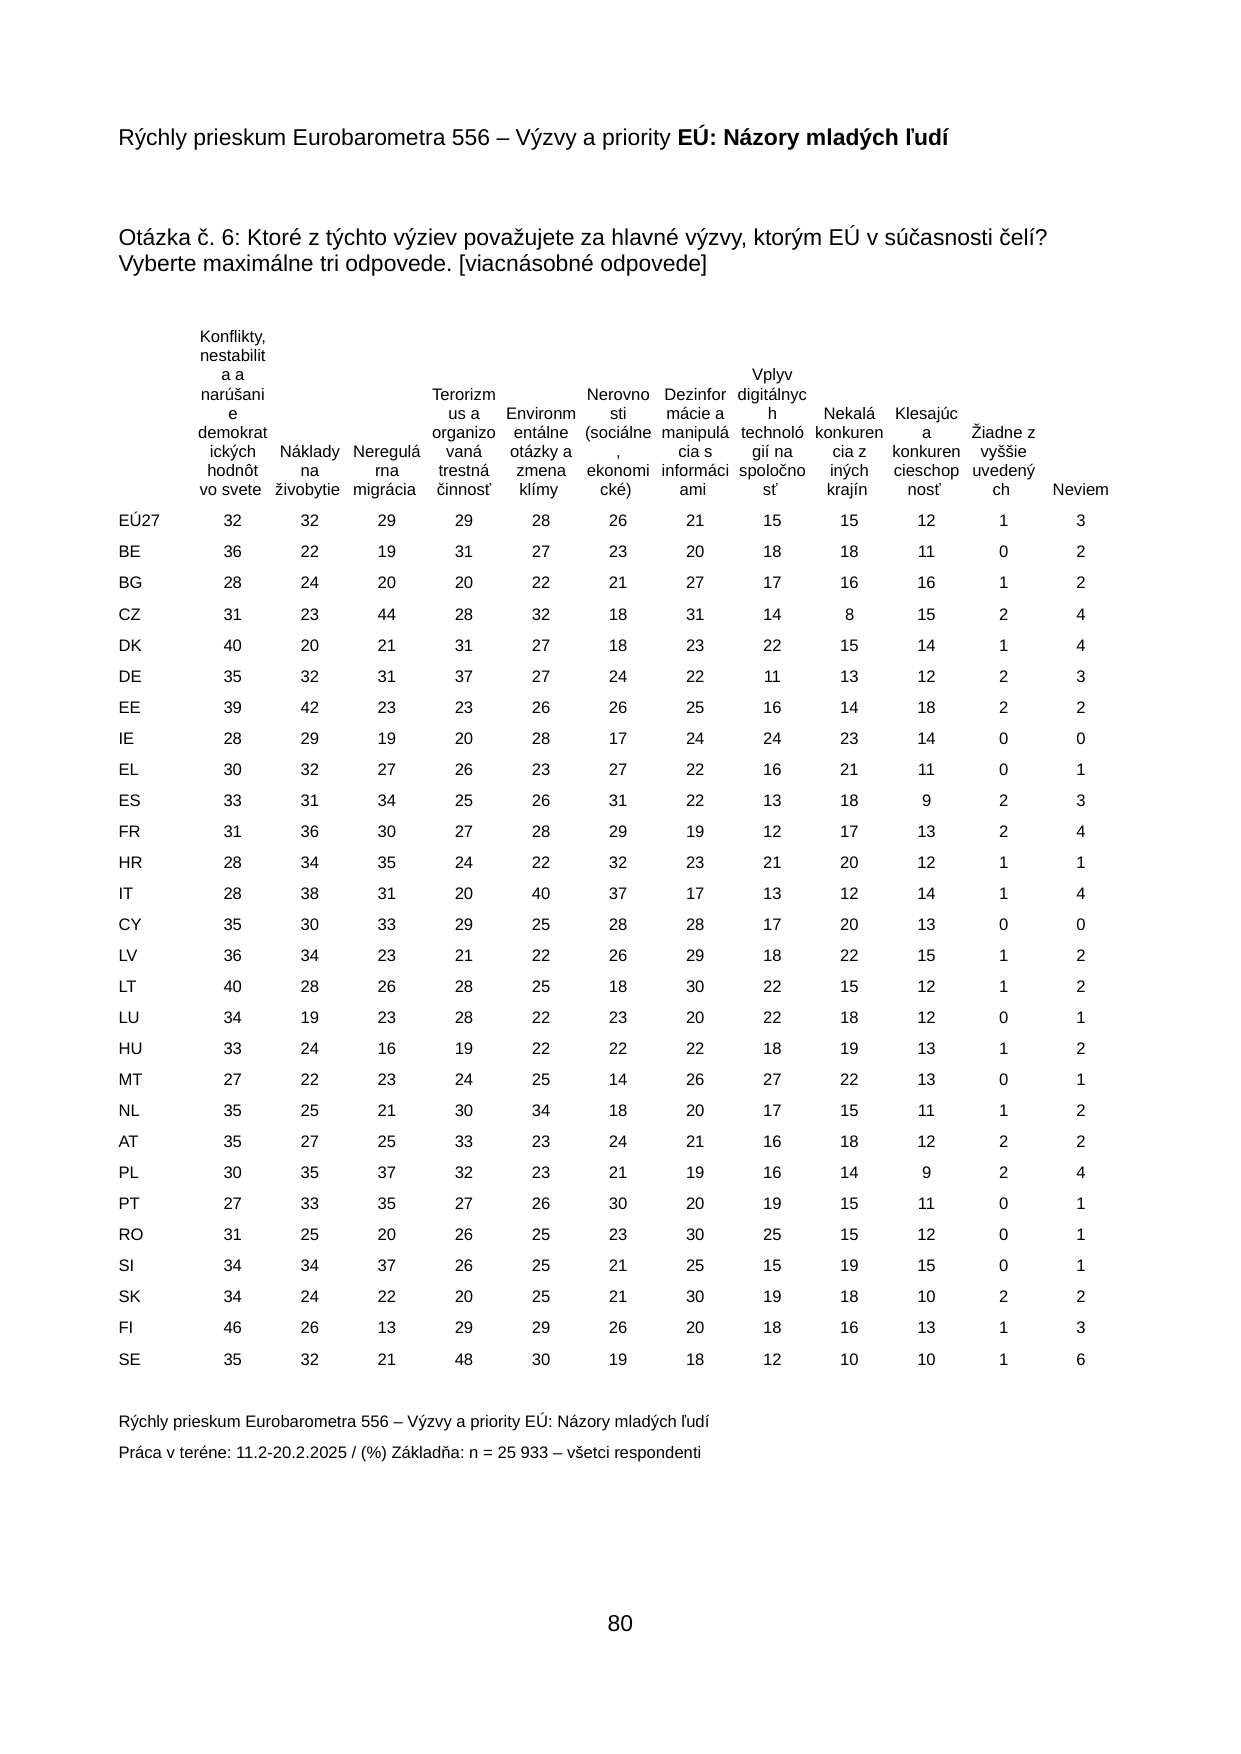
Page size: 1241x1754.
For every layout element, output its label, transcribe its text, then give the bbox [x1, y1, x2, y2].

table_cell 15 [811, 505, 888, 536]
table_cell Neviem [1042, 321, 1119, 505]
table_cell 18 [580, 971, 657, 1002]
table_cell LV [115, 940, 194, 971]
table_cell [580, 1375, 657, 1406]
table_cell 26 [425, 1250, 502, 1281]
table_cell 31 [348, 661, 425, 692]
table_cell [194, 1375, 271, 1406]
table_cell 40 [194, 630, 271, 661]
table_cell 1 [965, 940, 1042, 971]
table_cell 13 [348, 1313, 425, 1343]
table_cell 11 [888, 1095, 965, 1126]
table_cell CZ [115, 599, 194, 629]
table_cell 37 [348, 1250, 425, 1281]
table_cell 21 [580, 568, 657, 598]
table_cell 35 [194, 909, 271, 940]
table_cell 34 [271, 940, 348, 971]
table_cell 12 [734, 816, 811, 847]
table_cell 28 [425, 971, 502, 1002]
table_cell 22 [503, 1002, 579, 1033]
table_cell 34 [503, 1095, 579, 1126]
table_cell 36 [194, 536, 271, 567]
table_cell 24 [734, 723, 811, 754]
table_cell 23 [811, 723, 888, 754]
table_cell 14 [580, 1064, 657, 1095]
table_cell 32 [194, 505, 271, 536]
table_cell 24 [580, 661, 657, 692]
table_cell Náklady na živobytie [271, 321, 348, 505]
table_cell 24 [271, 1033, 348, 1064]
table_cell [271, 283, 348, 321]
table_cell 19 [271, 1002, 348, 1033]
table_cell [657, 1375, 734, 1406]
table_cell 30 [503, 1344, 579, 1374]
table_cell Vplyv digitálnych technológií na spoločnosť [734, 321, 811, 505]
table_cell 36 [271, 816, 348, 847]
table_cell 26 [503, 785, 579, 816]
table_cell 2 [965, 1126, 1042, 1157]
table_cell 20 [425, 568, 502, 598]
table_cell 18 [580, 1095, 657, 1126]
table_cell 26 [580, 1313, 657, 1343]
table_cell 30 [348, 816, 425, 847]
table_cell [657, 283, 734, 321]
table_cell 26 [425, 754, 502, 785]
table_cell 22 [580, 1033, 657, 1064]
table_cell 1 [965, 971, 1042, 1002]
table_cell 12 [888, 1219, 965, 1250]
table_cell 2 [965, 599, 1042, 629]
table_cell 1 [965, 1095, 1042, 1126]
table_cell 18 [580, 599, 657, 629]
table_cell 19 [657, 816, 734, 847]
table_cell 30 [271, 909, 348, 940]
table_cell 34 [348, 785, 425, 816]
table_cell 13 [734, 878, 811, 909]
table_cell 18 [811, 1002, 888, 1033]
table_cell 17 [811, 816, 888, 847]
table_cell 21 [348, 630, 425, 661]
table_cell 0 [965, 723, 1042, 754]
table_cell 23 [271, 599, 348, 629]
table_cell 27 [194, 1188, 271, 1219]
table_cell 33 [194, 1033, 271, 1064]
table_cell 21 [657, 1126, 734, 1157]
table_cell 18 [734, 536, 811, 567]
table_cell 29 [503, 1313, 579, 1343]
table_cell PL [115, 1157, 194, 1188]
table_cell 0 [965, 909, 1042, 940]
table_cell 27 [734, 1064, 811, 1095]
table_cell 10 [888, 1344, 965, 1374]
table_cell 2 [965, 692, 1042, 723]
table_cell 0 [965, 1188, 1042, 1219]
table_cell 20 [657, 1095, 734, 1126]
table_cell 1 [1042, 1219, 1119, 1250]
table_cell IE [115, 723, 194, 754]
table_cell 23 [657, 630, 734, 661]
table_cell PT [115, 1188, 194, 1219]
table_cell 15 [734, 505, 811, 536]
table_cell Práca v teréne: 11.2-20.2.2025 / (%) Základňa: n = 25 933 – všetci respondenti [115, 1437, 1119, 1468]
table_cell 1 [1042, 1188, 1119, 1219]
table_cell 28 [194, 568, 271, 598]
table_cell 28 [425, 599, 502, 629]
table_cell 22 [657, 754, 734, 785]
table_cell 20 [425, 723, 502, 754]
table_cell 28 [271, 971, 348, 1002]
table_cell 18 [580, 630, 657, 661]
table_cell 34 [194, 1002, 271, 1033]
table_cell 4 [1042, 630, 1119, 661]
table_cell 31 [425, 630, 502, 661]
table_cell 21 [580, 1250, 657, 1281]
table_cell 1 [965, 878, 1042, 909]
table_cell 3 [1042, 661, 1119, 692]
table_cell Environmentálne otázky a zmena klímy [503, 321, 579, 505]
table_cell 30 [657, 1219, 734, 1250]
table_cell 38 [271, 878, 348, 909]
table_cell 29 [348, 505, 425, 536]
table_cell 27 [271, 1126, 348, 1157]
table_cell 13 [888, 1064, 965, 1095]
table_cell 14 [888, 630, 965, 661]
table_cell 19 [811, 1250, 888, 1281]
table_cell 24 [425, 847, 502, 878]
table_cell 27 [580, 754, 657, 785]
table_cell 16 [734, 1157, 811, 1188]
table_cell 28 [194, 847, 271, 878]
table_cell 32 [503, 599, 579, 629]
table_cell [503, 283, 579, 321]
table_cell 17 [580, 723, 657, 754]
table_cell [1042, 283, 1119, 321]
table_cell 23 [503, 1157, 579, 1188]
table_cell 0 [965, 1064, 1042, 1095]
table_cell 35 [194, 1095, 271, 1126]
table_cell 12 [888, 847, 965, 878]
table_cell 18 [811, 536, 888, 567]
table_cell 3 [1042, 1313, 1119, 1343]
table_cell 2 [1042, 1095, 1119, 1126]
table_cell LT [115, 971, 194, 1002]
table_cell [115, 1375, 194, 1406]
table_cell [425, 1375, 502, 1406]
table_cell 1 [965, 505, 1042, 536]
table_cell 37 [425, 661, 502, 692]
table_cell 22 [348, 1281, 425, 1312]
table_cell 17 [657, 878, 734, 909]
table_cell 31 [348, 878, 425, 909]
table_cell 1 [965, 847, 1042, 878]
table_cell 16 [734, 692, 811, 723]
table_cell 12 [888, 1002, 965, 1033]
table_cell 15 [888, 940, 965, 971]
table_cell 2 [965, 785, 1042, 816]
table_cell 23 [425, 692, 502, 723]
table_cell 27 [425, 1188, 502, 1219]
table_cell [734, 1375, 811, 1406]
table_cell SI [115, 1250, 194, 1281]
table_cell NL [115, 1095, 194, 1126]
table_cell 20 [811, 847, 888, 878]
table_cell 34 [194, 1250, 271, 1281]
table_cell 28 [503, 723, 579, 754]
table_cell FI [115, 1313, 194, 1343]
table_cell 18 [734, 1313, 811, 1343]
table_cell 28 [503, 816, 579, 847]
table_cell 19 [811, 1033, 888, 1064]
table_cell 29 [425, 505, 502, 536]
table_cell [348, 283, 425, 321]
table_cell 12 [888, 505, 965, 536]
table_cell 0 [965, 754, 1042, 785]
table_cell 18 [811, 1281, 888, 1312]
table_cell 31 [194, 816, 271, 847]
table_cell 25 [425, 785, 502, 816]
table_cell 13 [888, 816, 965, 847]
table_cell 22 [503, 940, 579, 971]
table_cell 27 [503, 536, 579, 567]
table_cell 25 [348, 1126, 425, 1157]
table_cell 28 [425, 1002, 502, 1033]
table_cell 32 [271, 661, 348, 692]
table_cell 25 [271, 1095, 348, 1126]
table_cell Klesajúca konkurencieschopnosť [888, 321, 965, 505]
table_cell 22 [503, 847, 579, 878]
table_cell 26 [580, 505, 657, 536]
table_cell 19 [425, 1033, 502, 1064]
table_cell 19 [348, 536, 425, 567]
table_cell 37 [348, 1157, 425, 1188]
table_cell 14 [734, 599, 811, 629]
table_cell 18 [734, 1033, 811, 1064]
table_cell 15 [811, 971, 888, 1002]
table_cell 13 [888, 1033, 965, 1064]
table_cell 35 [348, 1188, 425, 1219]
table_cell 19 [734, 1281, 811, 1312]
table_cell RO [115, 1219, 194, 1250]
table_cell 25 [503, 1281, 579, 1312]
table_cell 33 [425, 1126, 502, 1157]
table_cell 13 [888, 1313, 965, 1343]
table_cell 23 [657, 847, 734, 878]
table_cell 48 [425, 1344, 502, 1374]
table_cell 23 [348, 692, 425, 723]
table_cell IT [115, 878, 194, 909]
table_cell 15 [888, 599, 965, 629]
table_cell 22 [271, 536, 348, 567]
table_cell 28 [194, 878, 271, 909]
table_cell 0 [965, 1219, 1042, 1250]
table_cell 12 [888, 971, 965, 1002]
table_cell 4 [1042, 599, 1119, 629]
table_cell 28 [657, 909, 734, 940]
table_cell 1 [1042, 1002, 1119, 1033]
table_cell 37 [580, 878, 657, 909]
table_cell 4 [1042, 878, 1119, 909]
table_cell 14 [811, 692, 888, 723]
table_cell 2 [1042, 568, 1119, 598]
table_cell DK [115, 630, 194, 661]
table_cell 26 [657, 1064, 734, 1095]
table_cell 30 [657, 971, 734, 1002]
table_cell 32 [271, 1344, 348, 1374]
table_cell HU [115, 1033, 194, 1064]
table_cell [888, 283, 965, 321]
table_cell 12 [811, 878, 888, 909]
table_cell ES [115, 785, 194, 816]
table_cell 20 [811, 909, 888, 940]
table_cell 40 [194, 971, 271, 1002]
table_cell 29 [657, 940, 734, 971]
table_cell Žiadne z vyššie uvedených [965, 321, 1042, 505]
table_cell 34 [271, 847, 348, 878]
table_cell [965, 283, 1042, 321]
table_cell 29 [580, 816, 657, 847]
table_cell 11 [888, 754, 965, 785]
table_cell 26 [580, 692, 657, 723]
table_cell EÚ27 [115, 505, 194, 536]
table_cell 26 [348, 971, 425, 1002]
table_cell 36 [194, 940, 271, 971]
table_cell 22 [503, 1033, 579, 1064]
table_cell 19 [657, 1157, 734, 1188]
table_cell 33 [194, 785, 271, 816]
table_cell 23 [580, 1219, 657, 1250]
table_cell 4 [1042, 1157, 1119, 1188]
table_cell 0 [1042, 909, 1119, 940]
table_cell 3 [1042, 785, 1119, 816]
table_cell 42 [271, 692, 348, 723]
table_cell CY [115, 909, 194, 940]
table_cell 2 [1042, 692, 1119, 723]
table_cell 1 [1042, 1064, 1119, 1095]
table_cell [115, 321, 194, 505]
table_cell 25 [503, 1250, 579, 1281]
table_cell 35 [348, 847, 425, 878]
table_cell 26 [503, 1188, 579, 1219]
table_cell 20 [657, 1313, 734, 1343]
table_cell 32 [271, 754, 348, 785]
table_cell 1 [1042, 1250, 1119, 1281]
table_cell 20 [271, 630, 348, 661]
table_cell 22 [503, 568, 579, 598]
table_cell 27 [503, 630, 579, 661]
table_cell 1 [1042, 754, 1119, 785]
table_cell 1 [965, 568, 1042, 598]
table_cell 29 [425, 1313, 502, 1343]
table_cell 16 [811, 1313, 888, 1343]
table_cell 31 [271, 785, 348, 816]
table_cell 10 [888, 1281, 965, 1312]
table_cell 19 [734, 1188, 811, 1219]
table_cell 23 [580, 536, 657, 567]
table_cell 22 [657, 661, 734, 692]
table_cell 14 [888, 723, 965, 754]
table_cell 18 [811, 1126, 888, 1157]
table_cell 26 [425, 1219, 502, 1250]
table_cell 31 [580, 785, 657, 816]
table_cell 24 [580, 1126, 657, 1157]
table_cell 30 [580, 1188, 657, 1219]
table_cell 1 [965, 1033, 1042, 1064]
table_cell [271, 1375, 348, 1406]
table_cell 34 [194, 1281, 271, 1312]
table_cell 13 [811, 661, 888, 692]
table_cell 31 [194, 1219, 271, 1250]
table_cell 13 [734, 785, 811, 816]
table_cell 2 [1042, 536, 1119, 567]
table_cell [734, 283, 811, 321]
table_cell BG [115, 568, 194, 598]
table_cell 23 [348, 940, 425, 971]
table_cell 39 [194, 692, 271, 723]
table_cell 21 [734, 847, 811, 878]
table_cell 25 [503, 971, 579, 1002]
table_cell 22 [734, 1002, 811, 1033]
table_cell 2 [1042, 1281, 1119, 1312]
table_cell 20 [425, 878, 502, 909]
table_cell [811, 283, 888, 321]
table_cell 12 [888, 661, 965, 692]
table_cell Dezinformácie a manipulácia s informáciami [657, 321, 734, 505]
table_cell 0 [1042, 723, 1119, 754]
table_cell 20 [657, 1188, 734, 1219]
table_cell 15 [888, 1250, 965, 1281]
table_cell Konflikty, nestabilita a narúšanie demokratických hodnôt vo svete [194, 321, 271, 505]
table_cell 20 [657, 536, 734, 567]
table_cell 15 [811, 1095, 888, 1126]
table_cell 21 [425, 940, 502, 971]
table_cell 14 [811, 1157, 888, 1188]
table_cell 22 [657, 1033, 734, 1064]
table_cell 16 [811, 568, 888, 598]
table_cell 1 [965, 1344, 1042, 1374]
table_cell 26 [503, 692, 579, 723]
table_cell 21 [811, 754, 888, 785]
table_cell 31 [657, 599, 734, 629]
table_cell 2 [965, 661, 1042, 692]
table_cell 25 [271, 1219, 348, 1250]
table_cell 2 [1042, 940, 1119, 971]
table_cell 27 [194, 1064, 271, 1095]
table_cell 22 [811, 940, 888, 971]
table_cell 18 [657, 1344, 734, 1374]
table_cell 19 [348, 723, 425, 754]
table_cell AT [115, 1126, 194, 1157]
table_cell 25 [657, 1250, 734, 1281]
table_cell [580, 283, 657, 321]
table_cell LU [115, 1002, 194, 1033]
table_cell [194, 283, 271, 321]
table_cell 44 [348, 599, 425, 629]
table_cell Neregulárna migrácia [348, 321, 425, 505]
table_cell 12 [888, 1126, 965, 1157]
table_cell 35 [194, 661, 271, 692]
table_cell 22 [271, 1064, 348, 1095]
table_cell 15 [734, 1250, 811, 1281]
table_cell 26 [580, 940, 657, 971]
table_cell 21 [657, 505, 734, 536]
table_cell 23 [348, 1002, 425, 1033]
table_cell 21 [580, 1157, 657, 1188]
table_cell 2 [965, 1157, 1042, 1188]
table_cell 20 [348, 1219, 425, 1250]
table_cell 2 [1042, 1033, 1119, 1064]
table_cell 35 [194, 1344, 271, 1374]
table_cell [888, 1375, 965, 1406]
table_cell [1042, 1375, 1119, 1406]
table_cell 2 [1042, 971, 1119, 1002]
table_cell 2 [965, 1281, 1042, 1312]
table_cell 22 [734, 630, 811, 661]
table_cell 23 [348, 1064, 425, 1095]
table_cell 16 [348, 1033, 425, 1064]
table_cell 18 [811, 785, 888, 816]
table_cell 23 [503, 1126, 579, 1157]
table_cell 27 [425, 816, 502, 847]
table_cell [811, 1375, 888, 1406]
table_cell 33 [271, 1188, 348, 1219]
table_cell [503, 1375, 579, 1406]
table_cell Nekalá konkurencia z iných krajín [811, 321, 888, 505]
table_cell 2 [965, 816, 1042, 847]
table_cell 30 [425, 1095, 502, 1126]
table_cell 20 [425, 1281, 502, 1312]
table_cell 25 [503, 1219, 579, 1250]
table_cell 22 [734, 971, 811, 1002]
table_cell 30 [194, 754, 271, 785]
table_cell 23 [503, 754, 579, 785]
table_cell 21 [580, 1281, 657, 1312]
table_cell SK [115, 1281, 194, 1312]
table_cell 27 [503, 661, 579, 692]
table_cell 25 [503, 909, 579, 940]
table_cell 18 [734, 940, 811, 971]
table_cell Terorizmus a organizovaná trestná činnosť [425, 321, 502, 505]
table_cell 32 [425, 1157, 502, 1188]
table_cell 16 [888, 568, 965, 598]
table_cell 2 [1042, 1126, 1119, 1157]
table_cell DE [115, 661, 194, 692]
table_cell 25 [503, 1064, 579, 1095]
table_cell 46 [194, 1313, 271, 1343]
table_cell 28 [580, 909, 657, 940]
table_cell 6 [1042, 1344, 1119, 1374]
table_cell 21 [348, 1344, 425, 1374]
table_cell 11 [734, 661, 811, 692]
table_cell 12 [734, 1344, 811, 1374]
table_cell 24 [657, 723, 734, 754]
table_cell 23 [580, 1002, 657, 1033]
table_cell 29 [271, 723, 348, 754]
table_cell EE [115, 692, 194, 723]
table_cell 34 [271, 1250, 348, 1281]
table_cell 15 [811, 1188, 888, 1219]
table_cell 28 [503, 505, 579, 536]
table_cell 21 [348, 1095, 425, 1126]
table_cell 9 [888, 785, 965, 816]
table_cell 24 [271, 568, 348, 598]
table_cell 33 [348, 909, 425, 940]
table_cell 3 [1042, 505, 1119, 536]
table_cell 22 [811, 1064, 888, 1095]
table_header Otázka č. 6: Ktoré z týchto výziev považujete za hlavné výzvy, ktorým EÚ v súčasnosti čelí? Vyberte maximálne tri odpovede. [viacnásobné odpovede] [115, 218, 1119, 283]
table_cell 1 [965, 630, 1042, 661]
table_cell MT [115, 1064, 194, 1095]
table_cell 15 [811, 1219, 888, 1250]
table_cell [115, 283, 194, 321]
table_cell 24 [425, 1064, 502, 1095]
table_cell 31 [194, 599, 271, 629]
table_cell 10 [811, 1344, 888, 1374]
table_cell [425, 283, 502, 321]
table_cell 9 [888, 1157, 965, 1188]
table_cell Nerovnosti (sociálne, ekonomické) [580, 321, 657, 505]
table_cell 13 [888, 909, 965, 940]
table_cell 27 [348, 754, 425, 785]
table_cell 4 [1042, 816, 1119, 847]
table_cell [348, 1375, 425, 1406]
table_cell FR [115, 816, 194, 847]
table_cell EL [115, 754, 194, 785]
table_cell 16 [734, 754, 811, 785]
table_cell 19 [580, 1344, 657, 1374]
table_cell 40 [503, 878, 579, 909]
table_cell 1 [1042, 847, 1119, 878]
table_cell 11 [888, 1188, 965, 1219]
table_cell 1 [965, 1313, 1042, 1343]
table_cell 0 [965, 1002, 1042, 1033]
table_cell Rýchly prieskum Eurobarometra 556 – Výzvy a priority EÚ: Názory mladých ľudí [115, 1406, 1119, 1437]
table_cell 17 [734, 909, 811, 940]
table_cell 17 [734, 568, 811, 598]
table_cell 11 [888, 536, 965, 567]
table_cell 25 [734, 1219, 811, 1250]
table_cell 30 [657, 1281, 734, 1312]
table_cell 24 [271, 1281, 348, 1312]
table_cell [965, 1375, 1042, 1406]
table_cell 0 [965, 536, 1042, 567]
table_cell 22 [657, 785, 734, 816]
table_cell 18 [888, 692, 965, 723]
table_cell SE [115, 1344, 194, 1374]
table_cell 16 [734, 1126, 811, 1157]
table_cell 29 [425, 909, 502, 940]
table_cell 14 [888, 878, 965, 909]
table_cell 15 [811, 630, 888, 661]
table_cell 35 [194, 1126, 271, 1157]
table_cell 25 [657, 692, 734, 723]
table_cell 8 [811, 599, 888, 629]
table_cell 31 [425, 536, 502, 567]
table_cell 35 [271, 1157, 348, 1188]
table_cell HR [115, 847, 194, 878]
table_cell 17 [734, 1095, 811, 1126]
table_cell 20 [348, 568, 425, 598]
table_cell 32 [580, 847, 657, 878]
table_cell BE [115, 536, 194, 567]
table_cell 28 [194, 723, 271, 754]
table_cell 20 [657, 1002, 734, 1033]
table_cell 26 [271, 1313, 348, 1343]
table_cell 0 [965, 1250, 1042, 1281]
table_cell 30 [194, 1157, 271, 1188]
table_cell 32 [271, 505, 348, 536]
table_cell 27 [657, 568, 734, 598]
